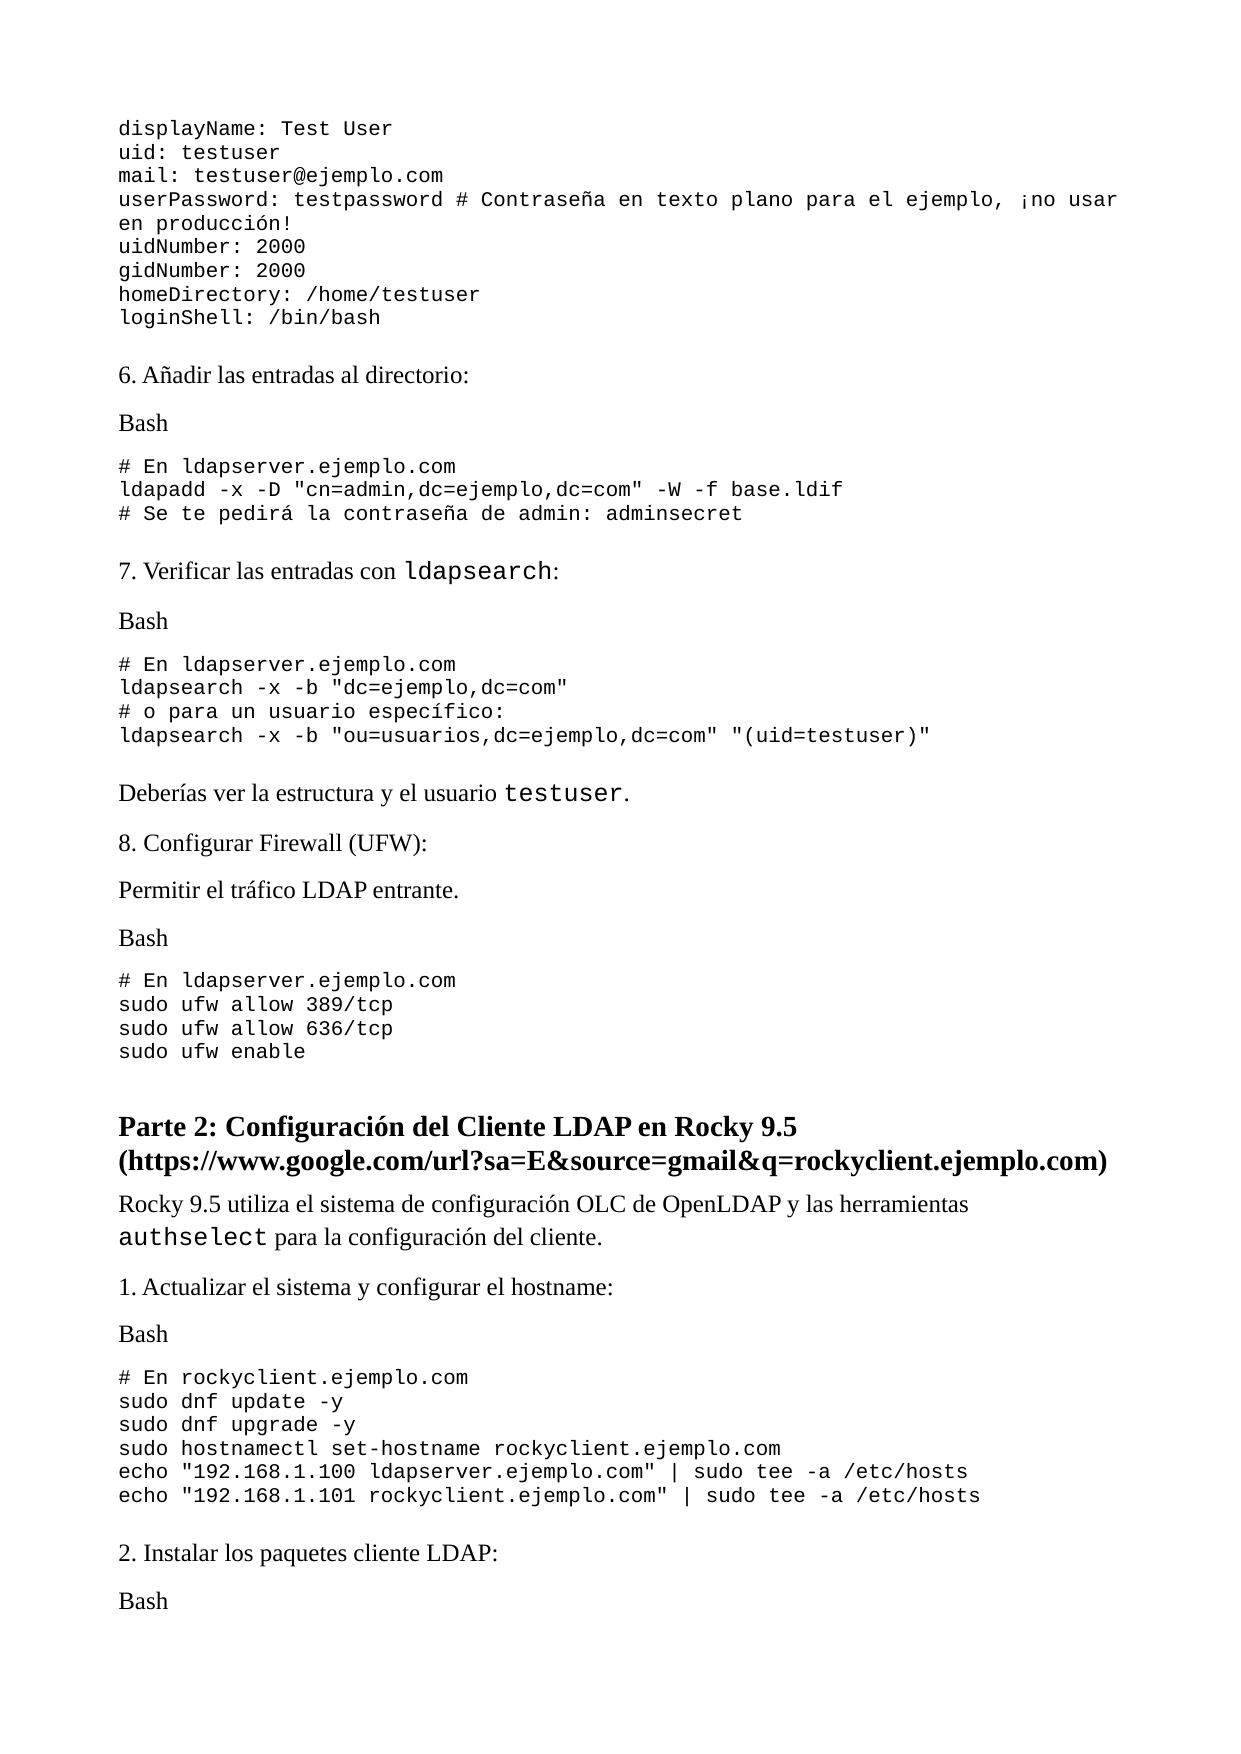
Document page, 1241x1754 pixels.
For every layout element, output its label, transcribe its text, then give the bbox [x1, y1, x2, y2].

text gidNumber: 2000 [118, 260, 1122, 284]
text Bash [118, 923, 1122, 952]
text Bash [118, 408, 1122, 437]
text 8. Configurar Firewall (UFW): [118, 828, 1122, 856]
text 2. Instalar los paquetes cliente LDAP: [118, 1538, 1122, 1567]
text sudo hostnamectl set-hostname rockyclient.ejemplo.com [118, 1438, 1122, 1462]
text # En ldapserver.ejemplo.com [118, 654, 1122, 677]
text 7. Verificar las entradas con ldapsearch: [118, 556, 1122, 587]
text Bash [118, 1586, 1122, 1615]
text Permitir el tráfico LDAP entrante. [118, 875, 1122, 904]
text sudo dnf update -y [118, 1391, 1122, 1414]
text echo "192.168.1.101 rockyclient.ejemplo.com" | sudo tee -a /etc/hosts [118, 1485, 1122, 1509]
text ldapadd -x -D "cn=admin,dc=ejemplo,dc=com" -W -f base.ldif [118, 479, 1122, 503]
text homeDirectory: /home/testuser [118, 284, 1122, 307]
text ldapsearch -x -b "dc=ejemplo,dc=com" [118, 677, 1122, 701]
text # En ldapserver.ejemplo.com [118, 456, 1122, 479]
text uid: testuser [118, 142, 1122, 165]
text # En ldapserver.ejemplo.com [118, 971, 1122, 994]
text sudo ufw allow 389/tcp [118, 994, 1122, 1018]
text userPassword: testpassword # Contraseña en texto plano para el ejemplo, ¡no usar en producción! [118, 189, 1122, 236]
text Bash [118, 1319, 1122, 1348]
text sudo ufw allow 636/tcp [118, 1018, 1122, 1041]
text sudo dnf upgrade -y [118, 1414, 1122, 1438]
text Bash [118, 606, 1122, 635]
text 6. Añadir las entradas al directorio: [118, 360, 1122, 389]
text Rocky 9.5 utiliza el sistema de configuración OLC de OpenLDAP y las herramientas authselect para la configuración del cliente. [118, 1189, 1122, 1253]
text # Se te pedirá la contraseña de admin: adminsecret [118, 503, 1122, 527]
text sudo ufw enable [118, 1041, 1122, 1065]
text displayName: Test User [118, 118, 1122, 142]
text uidNumber: 2000 [118, 236, 1122, 260]
text Deberías ver la estructura y el usuario testuser. [118, 778, 1122, 808]
text mail: testuser@ejemplo.com [118, 165, 1122, 189]
text 1. Actualizar el sistema y configurar el hostname: [118, 1272, 1122, 1301]
text loginShell: /bin/bash [118, 307, 1122, 331]
text # En rockyclient.ejemplo.com [118, 1367, 1122, 1391]
subtitle Parte 2: Configuración del Cliente LDAP en Rocky 9.5 (https://www.google.com/url?sa=E&source=gmail&q=rockyclient.ejemplo.com) [118, 1109, 1122, 1176]
text # o para un usuario específico: [118, 701, 1122, 724]
text echo "192.168.1.100 ldapserver.ejemplo.com" | sudo tee -a /etc/hosts [118, 1462, 1122, 1485]
text ldapsearch -x -b "ou=usuarios,dc=ejemplo,dc=com" "(uid=testuser)" [118, 724, 1122, 748]
